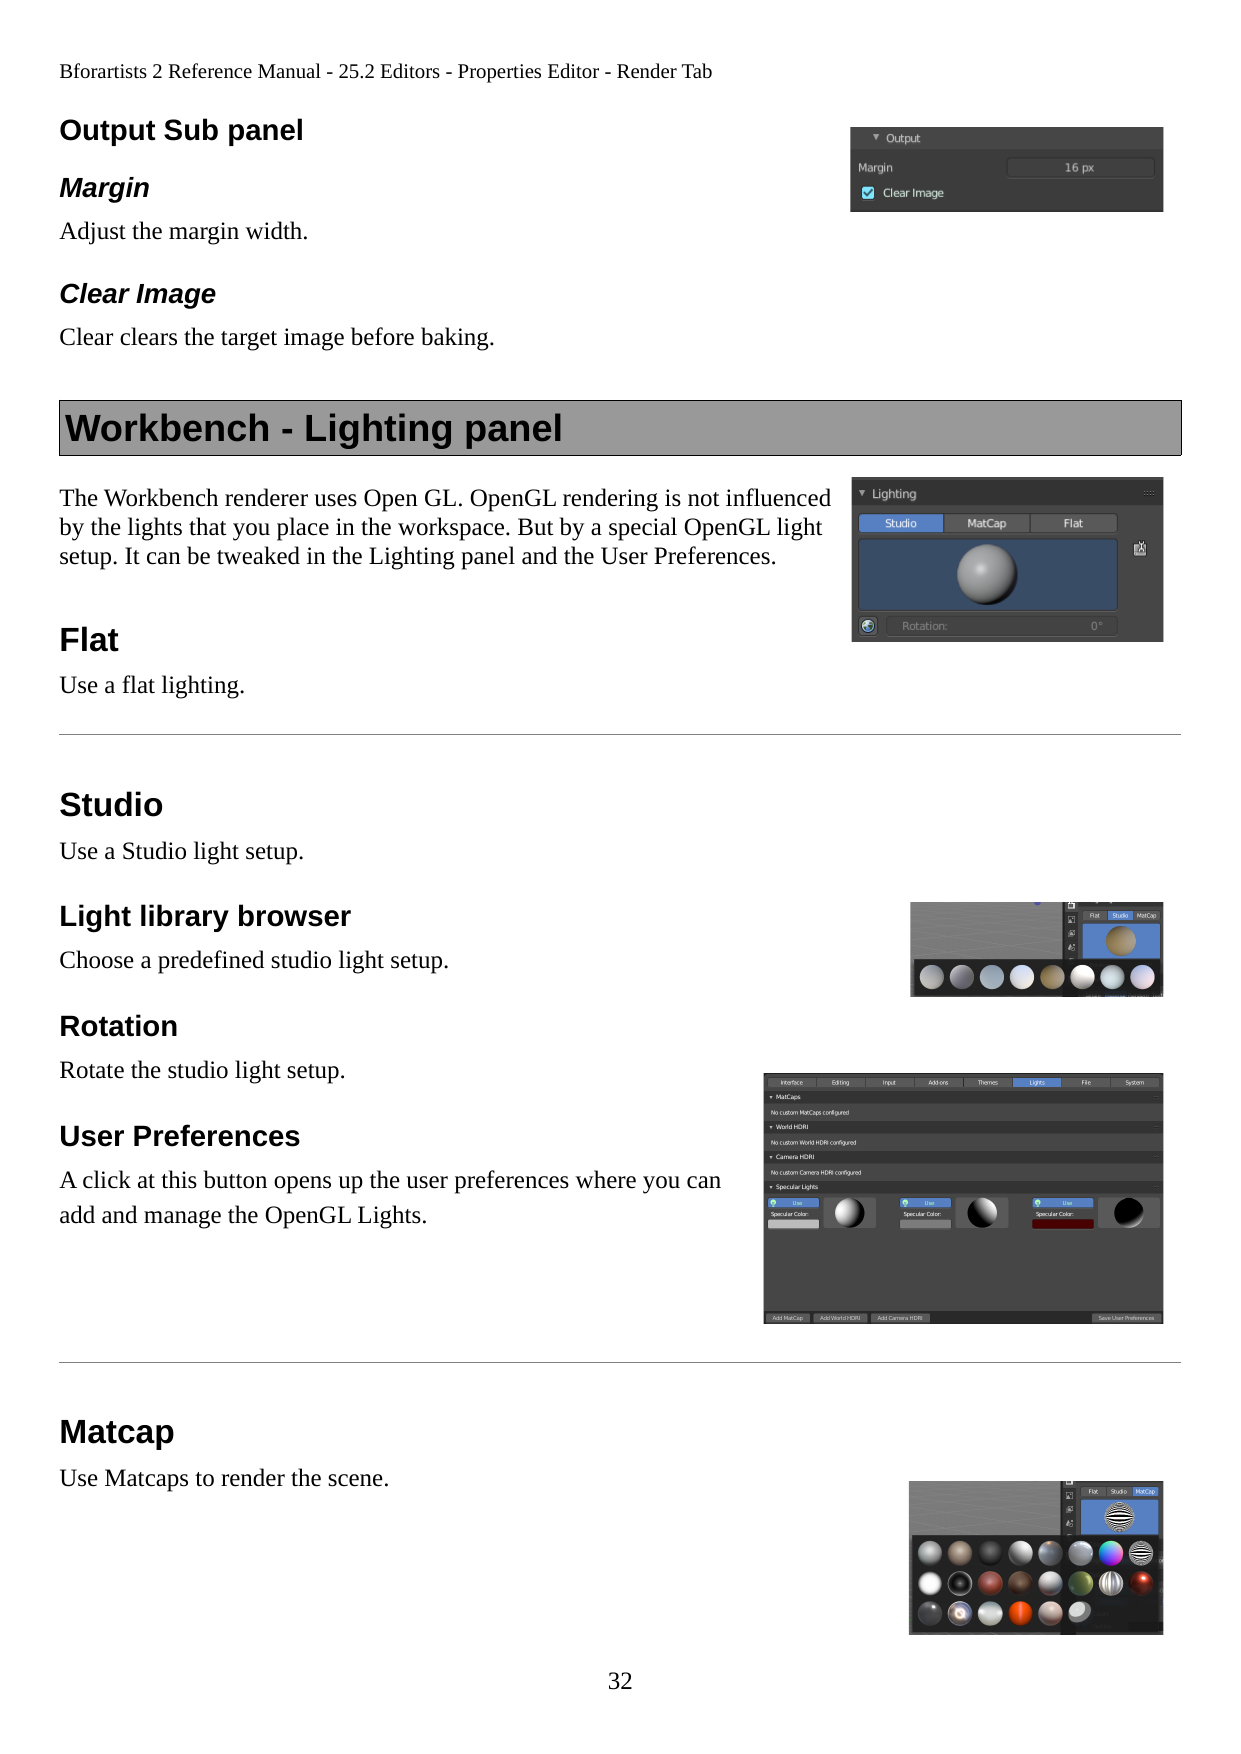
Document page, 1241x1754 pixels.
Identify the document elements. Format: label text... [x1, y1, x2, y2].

subtitle Studio [59, 784, 1181, 823]
subtitle [1164, 1119, 1181, 1153]
text Clear clears the target image before baking. [59, 322, 1181, 350]
text Use Matcaps to render the scene. [59, 1463, 1181, 1492]
text Rotate the studio light setup. [59, 1056, 1181, 1084]
text The Workbench renderer uses Open GL. OpenGL rendering is not influenced by the lights that you place in the workspace. But by a special OpenGL light setup. It can be tweaked in the Lighting panel and the User Preferences. [59, 483, 851, 570]
subtitle Clear Image [59, 277, 1181, 309]
subtitle User Preferences [59, 1119, 763, 1153]
subtitle [1164, 171, 1181, 203]
picture [763, 1073, 1164, 1324]
picture [850, 127, 1164, 212]
text Use a Studio light setup. [59, 836, 1181, 864]
picture [908, 1481, 1164, 1635]
subtitle Margin [59, 171, 850, 203]
picture [910, 902, 1164, 997]
table_header Workbench - Lighting panel [60, 401, 1181, 455]
picture [851, 477, 1164, 642]
subtitle Matcap [59, 1412, 1181, 1451]
text Use a flat lighting. [59, 671, 1181, 699]
subtitle Light library browser [59, 899, 1181, 933]
text Adjust the margin width. [59, 216, 1181, 244]
subtitle Rotation [59, 1009, 1181, 1043]
subtitle Flat [59, 619, 1181, 658]
text A click at this button opens up the user preferences where you can add and manage the OpenGL Lights. [59, 1165, 763, 1229]
subtitle Output Sub panel [59, 113, 1181, 146]
text Choose a predefined studio light setup. [59, 946, 910, 974]
